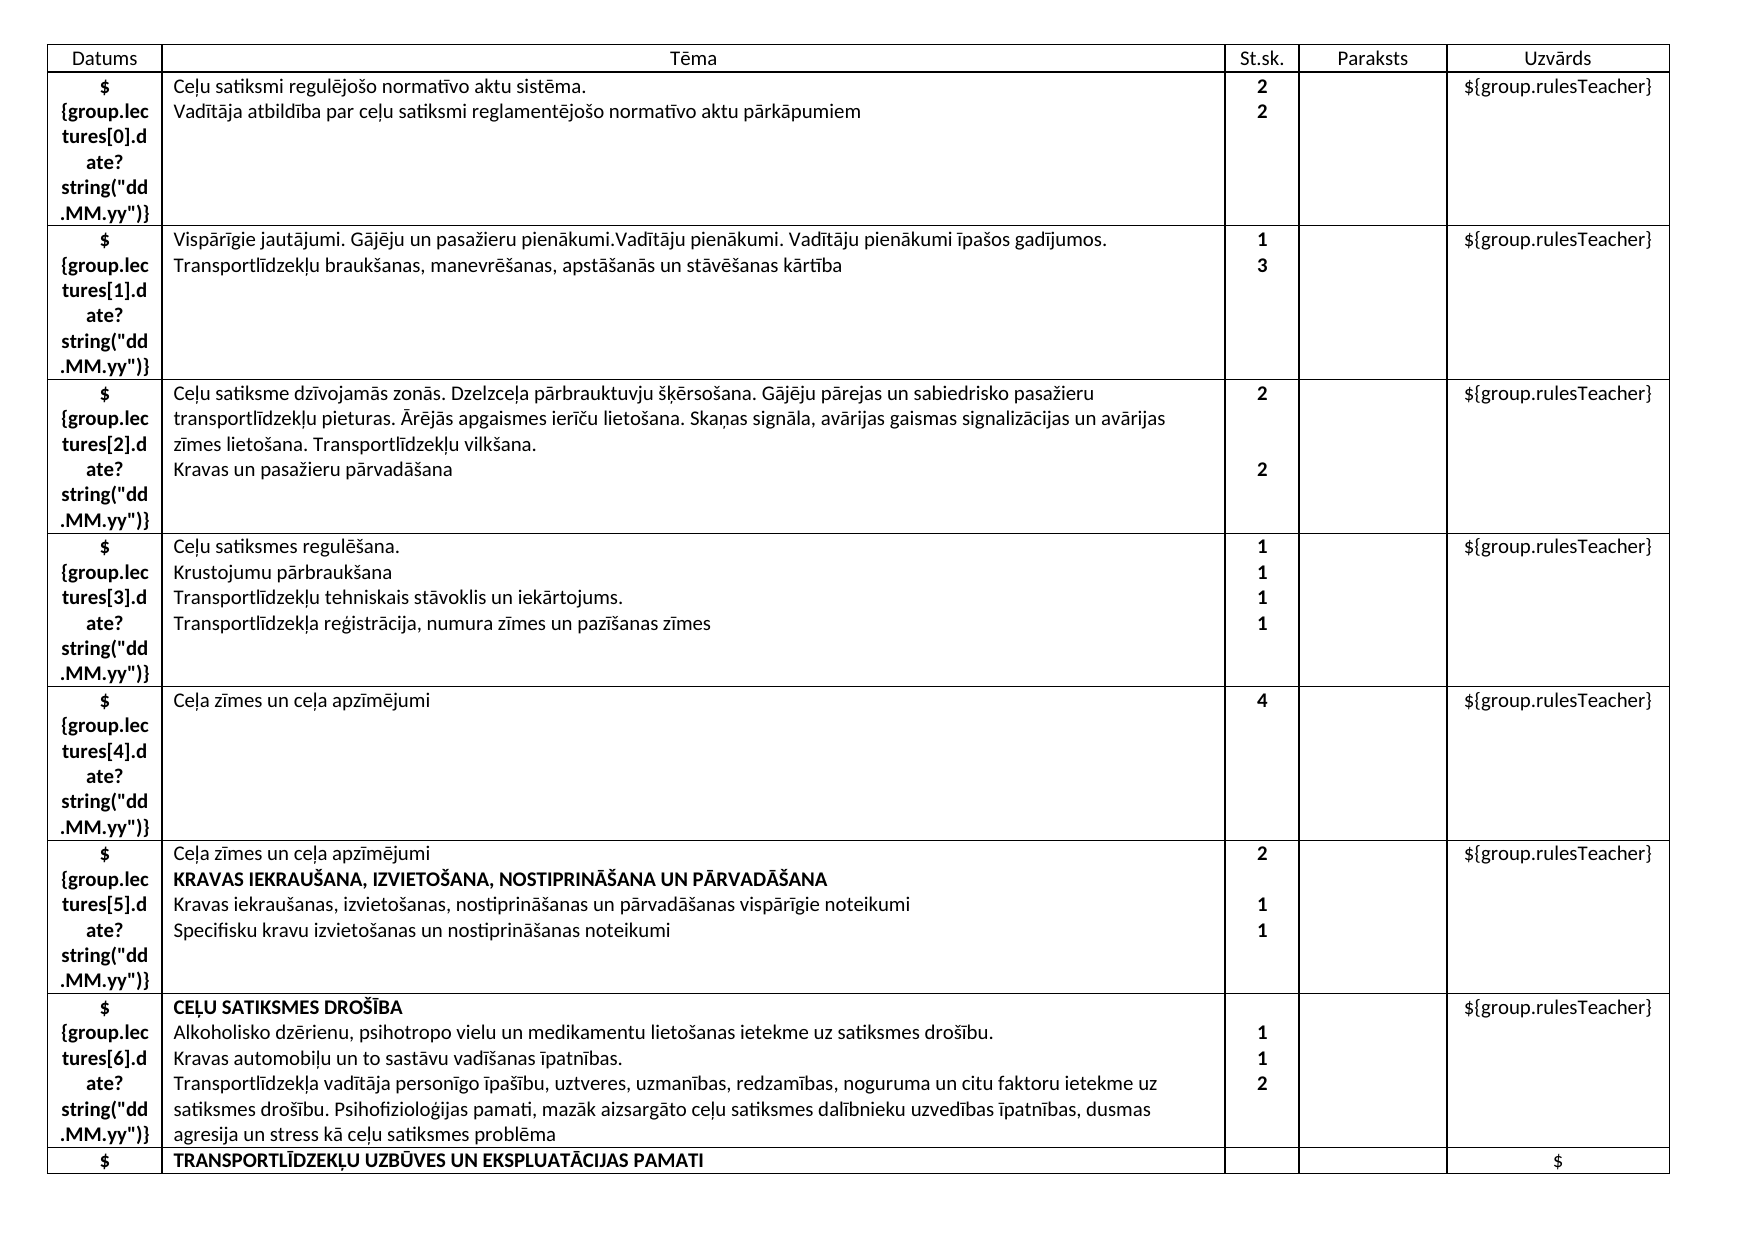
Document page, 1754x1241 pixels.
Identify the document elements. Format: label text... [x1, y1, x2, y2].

table_cell 1 1 1 1 [1226, 534, 1298, 686]
table_cell ${group.lectures[6].date?string("dd.MM.yy")} [48, 994, 161, 1147]
table_cell CEĻU SATIKSMES DROŠĪBA Alkoholisko dzērienu, psihotropo vielu un medikamentu lietošanas ietekme uz satiksmes drošību. Kravas automobiļu un to sastāvu vadīšanas īpatnības. Transportlīdzekļa vadītāja personīgo īpašību, uztveres, uzmanības, redzamības, noguruma un citu faktoru ietekme uz satiksmes drošību. Psihofizioloģijas pamati, mazāk aizsargāto ceļu satiksmes dalībnieku uzvedības īpatnības, dusmas agresija un stress kā ceļu satiksmes problēma [163, 994, 1224, 1147]
table_cell ${group.rulesTeacher} [1448, 994, 1669, 1147]
table_cell [1300, 994, 1446, 1147]
table_header Paraksts [1300, 45, 1446, 71]
table_cell [1300, 73, 1446, 225]
table_cell ${group.lectures[3].date?string("dd.MM.yy")} [48, 534, 161, 686]
table_cell 2 2 [1226, 380, 1298, 532]
table_cell [1300, 841, 1446, 993]
table_header Tēma [163, 45, 1224, 71]
table_cell ${group.rulesTeacher} [1448, 226, 1669, 379]
table_cell ${group.rulesTeacher} [1448, 841, 1669, 993]
table_cell ${group.lectures[0].date?string("dd.MM.yy")} [48, 73, 161, 225]
table_cell 1 3 [1226, 226, 1298, 379]
table_cell Vispārīgie jautājumi. Gājēju un pasažieru pienākumi.Vadītāju pienākumi. Vadītāju pienākumi īpašos gadījumos. Transportlīdzekļu braukšanas, manevrēšanas, apstāšanās un stāvēšanas kārtība [163, 226, 1224, 379]
table_cell 2 2 [1226, 73, 1298, 225]
table_cell ${group.rulesTeacher} [1448, 687, 1669, 839]
table_cell $ [1448, 1148, 1669, 1173]
table_cell [1300, 1148, 1446, 1173]
table_cell ${group.lectures[1].date?string("dd.MM.yy")} [48, 226, 161, 379]
table_cell [1226, 1148, 1298, 1173]
table_cell TRANSPORTLĪDZEKĻU UZBŪVES UN EKSPLUATĀCIJAS PAMATI [163, 1148, 1224, 1173]
table_cell 2 1 1 [1226, 841, 1298, 993]
table_cell Ceļa zīmes un ceļa apzīmējumi [163, 687, 1224, 839]
table_cell [1300, 687, 1446, 839]
table_cell Ceļu satiksme dzīvojamās zonās. Dzelzceļa pārbrauktuvju šķērsošana. Gājēju pārejas un sabiedrisko pasažieru transportlīdzekļu pieturas. Ārējās apgaismes ierīču lietošana. Skaņas signāla, avārijas gaismas signalizācijas un avārijas zīmes lietošana. Transportlīdzekļu vilkšana. Kravas un pasažieru pārvadāšana [163, 380, 1224, 532]
table_cell [1300, 534, 1446, 686]
table_header St.sk. [1226, 45, 1298, 71]
table_header Uzvārds [1448, 45, 1669, 71]
table_cell Ceļu satiksmes regulēšana. Krustojumu pārbraukšana Transportlīdzekļu tehniskais stāvoklis un iekārtojums. Transportlīdzekļa reģistrācija, numura zīmes un pazīšanas zīmes [163, 534, 1224, 686]
table_cell [1300, 226, 1446, 379]
table_cell ${group.rulesTeacher} [1448, 380, 1669, 532]
table_cell Ceļu satiksmi regulējošo normatīvo aktu sistēma. Vadītāja atbildība par ceļu satiksmi reglamentējošo normatīvo aktu pārkāpumiem [163, 73, 1224, 225]
table_cell 1 1 2 [1226, 994, 1298, 1147]
table_cell $ [48, 1148, 161, 1173]
table_cell [1300, 380, 1446, 532]
table_cell 4 [1226, 687, 1298, 839]
table_cell Ceļa zīmes un ceļa apzīmējumi KRAVAS IEKRAUŠANA, IZVIETOŠANA, NOSTIPRINĀŠANA UN PĀRVADĀŠANA Kravas iekraušanas, izvietošanas, nostiprināšanas un pārvadāšanas vispārīgie noteikumi Specifisku kravu izvietošanas un nostiprināšanas noteikumi [163, 841, 1224, 993]
table_cell ${group.lectures[4].date?string("dd.MM.yy")} [48, 687, 161, 839]
table_cell ${group.lectures[2].date?string("dd.MM.yy")} [48, 380, 161, 532]
table_cell ${group.lectures[5].date?string("dd.MM.yy")} [48, 841, 161, 993]
table_header Datums [48, 45, 161, 71]
table_cell ${group.rulesTeacher} [1448, 534, 1669, 686]
table_cell ${group.rulesTeacher} [1448, 73, 1669, 225]
